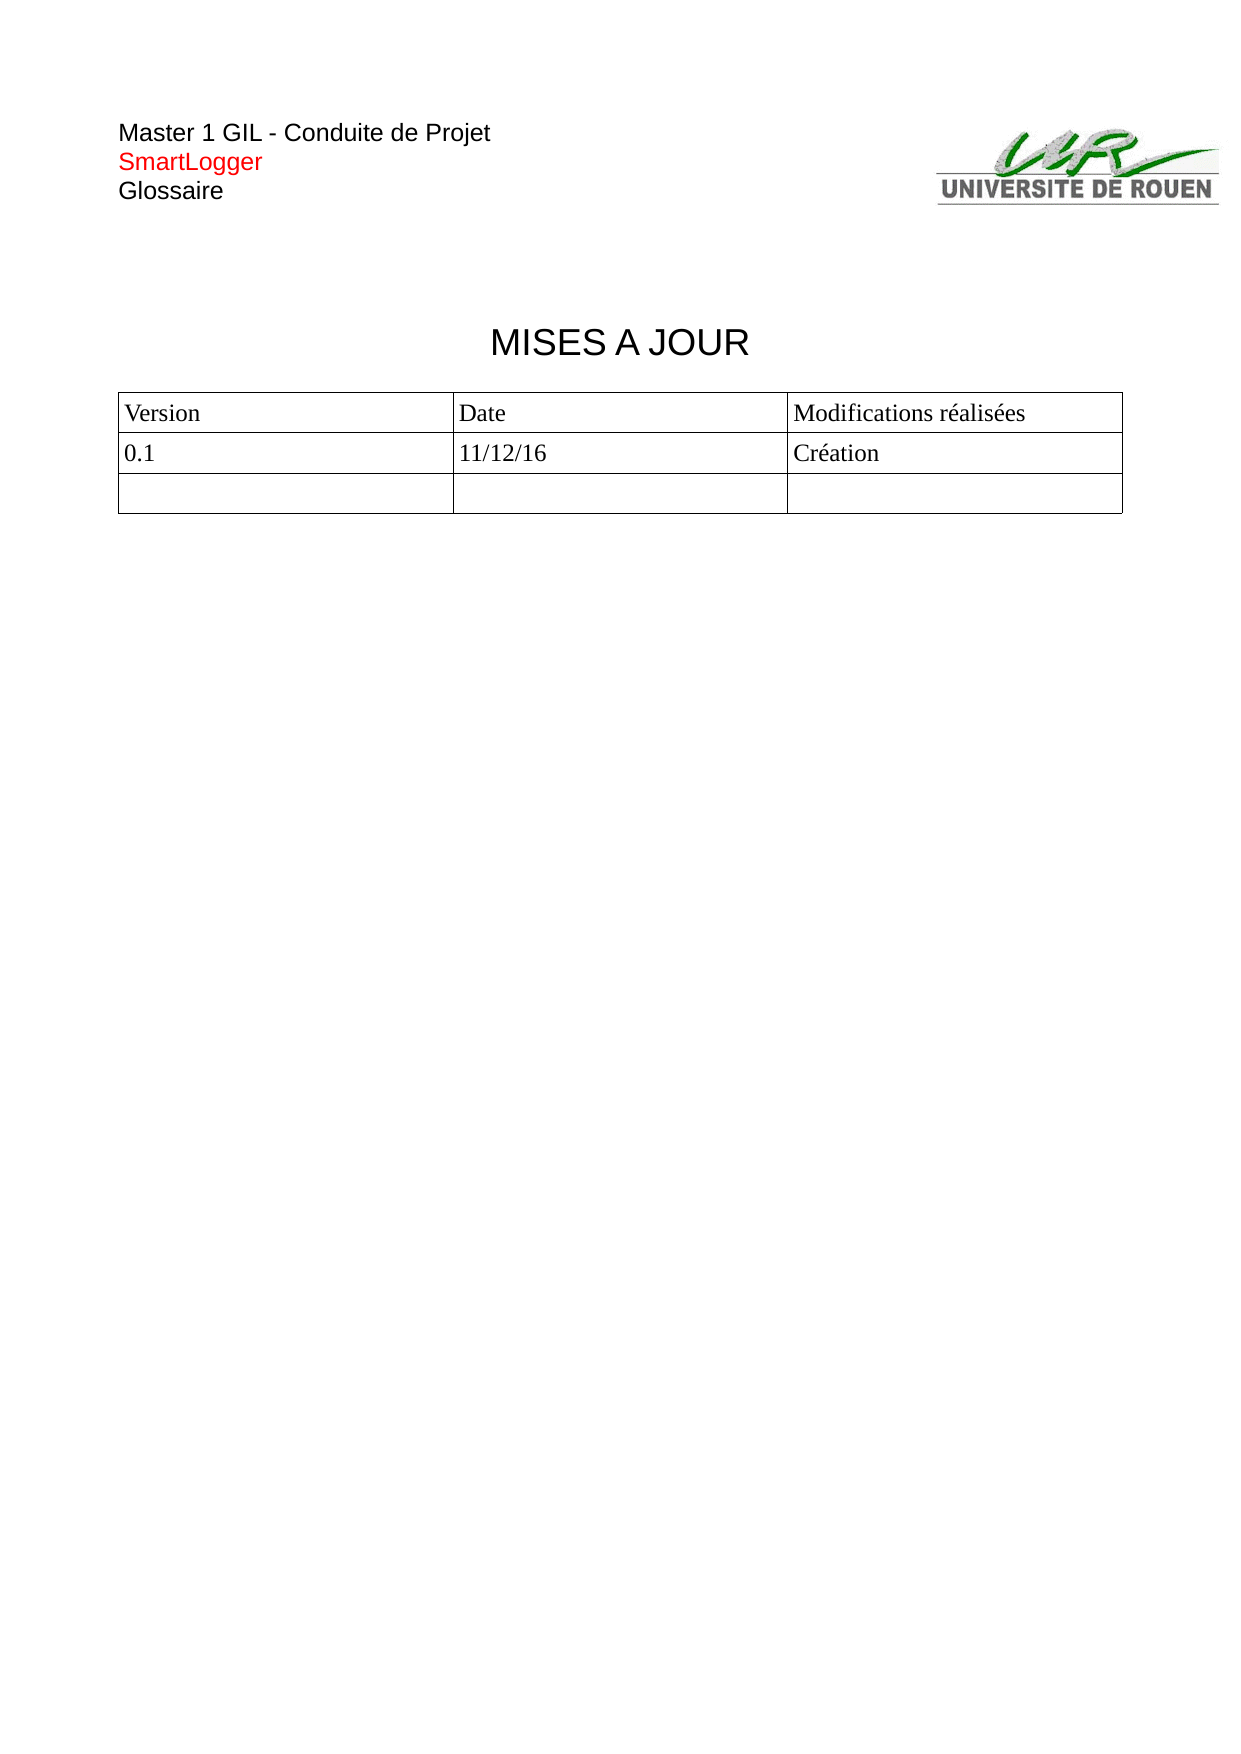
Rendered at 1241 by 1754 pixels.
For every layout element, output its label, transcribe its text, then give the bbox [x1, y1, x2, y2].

table_cell Création [788, 433, 1122, 473]
table_header Modifications réalisées [788, 393, 1122, 432]
table_header Date [454, 393, 787, 432]
table_cell [788, 474, 1122, 513]
table_cell 0.1 [119, 433, 453, 473]
table_cell [119, 474, 453, 513]
table_header Version [119, 393, 453, 432]
subtitle MISES A JOUR [118, 320, 1122, 363]
table_cell [454, 474, 787, 513]
picture [931, 121, 1229, 207]
table_cell 11/12/16 [454, 433, 787, 473]
